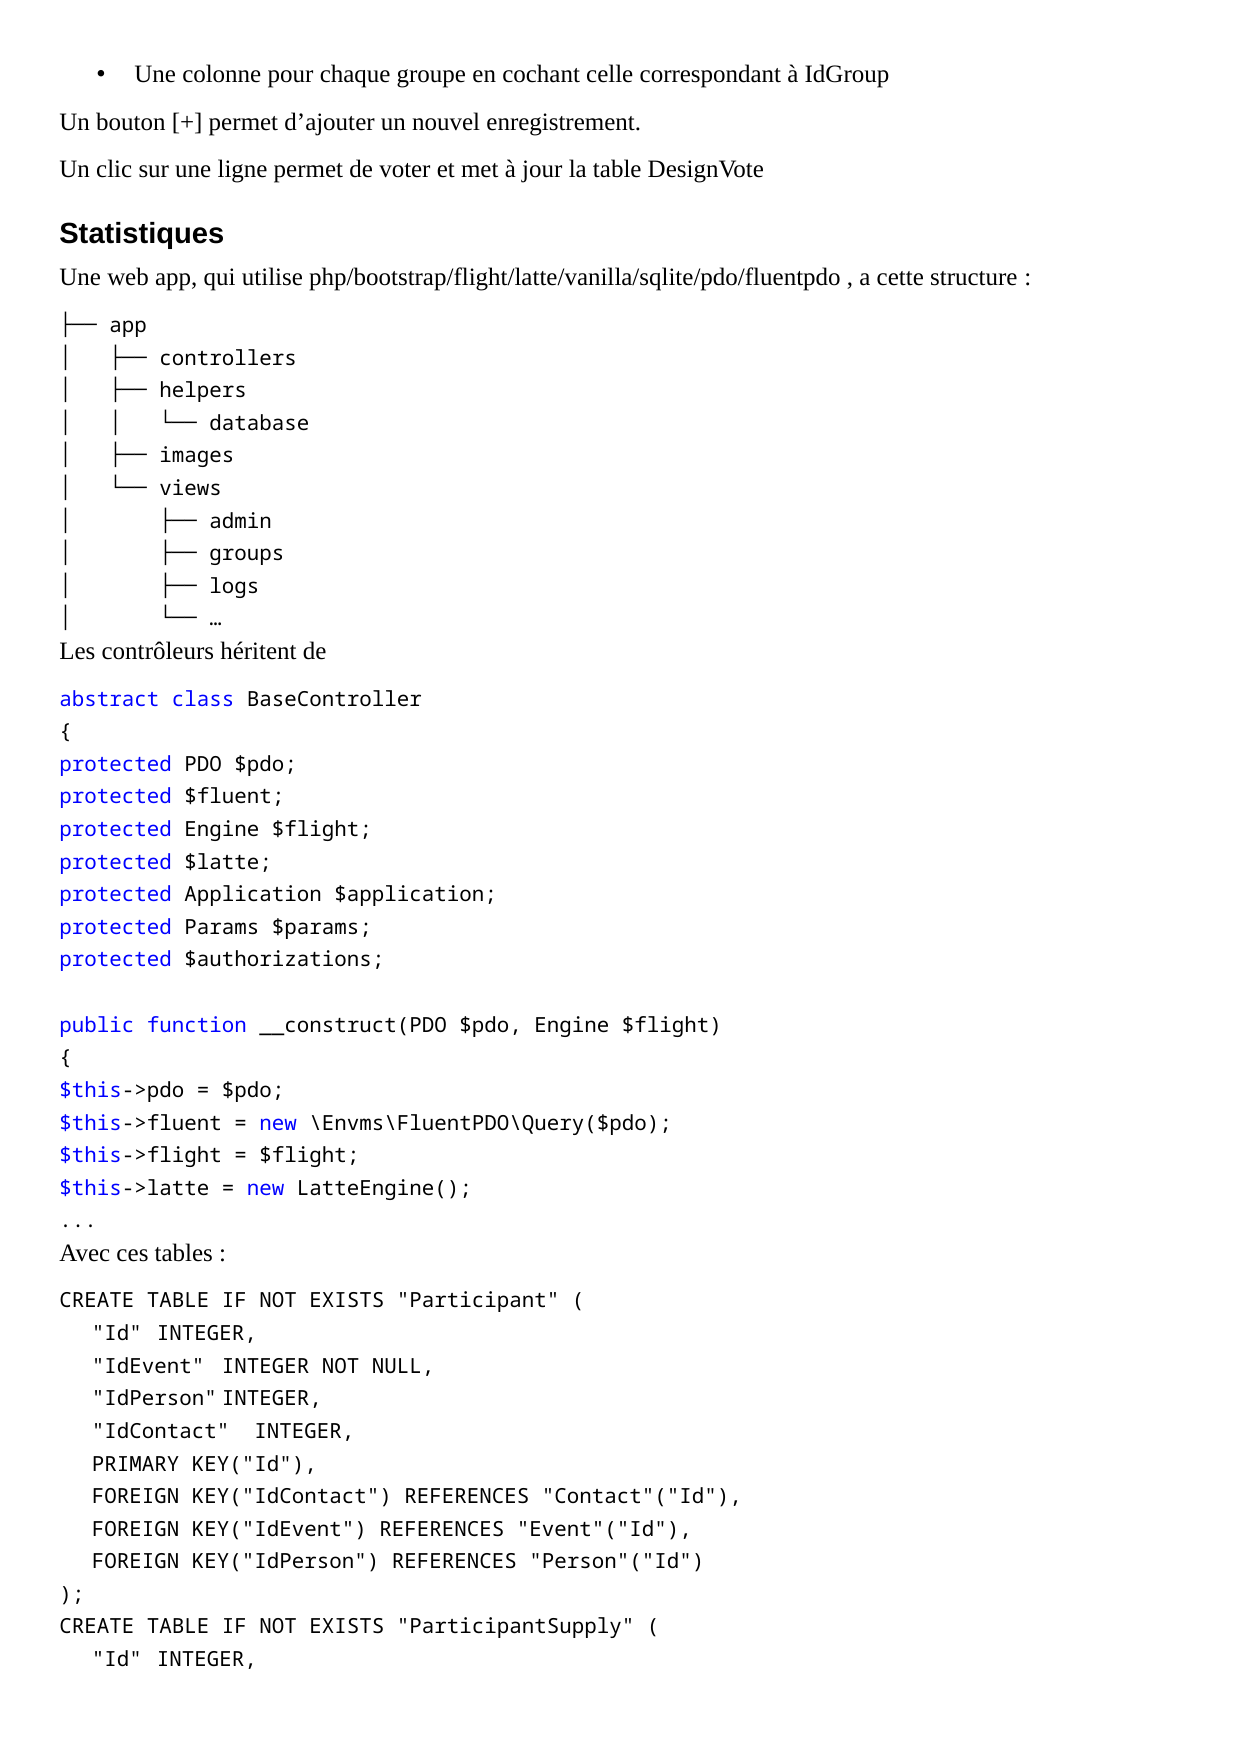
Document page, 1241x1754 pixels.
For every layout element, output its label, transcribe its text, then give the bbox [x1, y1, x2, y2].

subtitle Statistiques [59, 216, 1181, 250]
text "IdContact" INTEGER, [59, 1416, 1181, 1444]
text │ └── views [59, 473, 1181, 502]
text protected $latte; [59, 847, 1181, 875]
text $this->latte = new LatteEngine(); [59, 1173, 1181, 1201]
text protected PDO $pdo; [59, 749, 1181, 777]
text Un bouton [+] permet d’ajouter un nouvel enregistrement. [59, 107, 1181, 135]
text ├── app [59, 310, 1181, 338]
text │ ├── admin [59, 506, 1181, 534]
text Un clic sur une ligne permet de voter et met à jour la table DesignVote [59, 154, 1181, 183]
text CREATE TABLE IF NOT EXISTS "Participant" ( [59, 1286, 1181, 1314]
text FOREIGN KEY("IdContact") REFERENCES "Contact"("Id"), [59, 1481, 1181, 1510]
text protected Params $params; [59, 912, 1181, 940]
text "Id" INTEGER, [59, 1318, 1181, 1347]
text │ ├── controllers [59, 343, 1181, 371]
text Les contrôleurs héritent de [59, 636, 1181, 665]
text Une web app, qui utilise php/bootstrap/flight/latte/vanilla/sqlite/pdo/fluentpdo , a cette structure : [59, 262, 1181, 291]
text $this->fluent = new \Envms\FluentPDO\Query($pdo); [59, 1108, 1181, 1136]
text CREATE TABLE IF NOT EXISTS "ParticipantSupply" ( [59, 1612, 1181, 1640]
list Une colonne pour chaque groupe en cochant celle correspondant à IdGroup [97, 59, 1181, 88]
text ... [59, 1205, 1181, 1234]
text │ ├── images [59, 441, 1181, 469]
text protected $authorizations; [59, 944, 1181, 973]
text │ └── … [59, 603, 1181, 632]
text { [59, 1042, 1181, 1071]
text Avec ces tables : [59, 1238, 1181, 1267]
text │ │ └── database [59, 408, 1181, 436]
text $this->pdo = $pdo; [59, 1075, 1181, 1103]
text protected $fluent; [59, 782, 1181, 810]
text FOREIGN KEY("IdPerson") REFERENCES "Person"("Id") [59, 1546, 1181, 1575]
text public function __construct(PDO $pdo, Engine $flight) [59, 1010, 1181, 1038]
text │ ├── logs [59, 571, 1181, 599]
text │ ├── groups [59, 538, 1181, 567]
text FOREIGN KEY("IdEvent") REFERENCES "Event"("Id"), [59, 1514, 1181, 1542]
text $this->flight = $flight; [59, 1140, 1181, 1169]
text PRIMARY KEY("Id"), [59, 1449, 1181, 1477]
text "Id" INTEGER, [59, 1644, 1181, 1673]
text "IdEvent" INTEGER NOT NULL, [59, 1351, 1181, 1379]
text protected Engine $flight; [59, 814, 1181, 843]
text ); [59, 1579, 1181, 1607]
text { [59, 716, 1181, 745]
text protected Application $application; [59, 879, 1181, 908]
text abstract class BaseController [59, 684, 1181, 712]
text │ ├── helpers [59, 375, 1181, 404]
text "IdPerson" INTEGER, [59, 1383, 1181, 1412]
